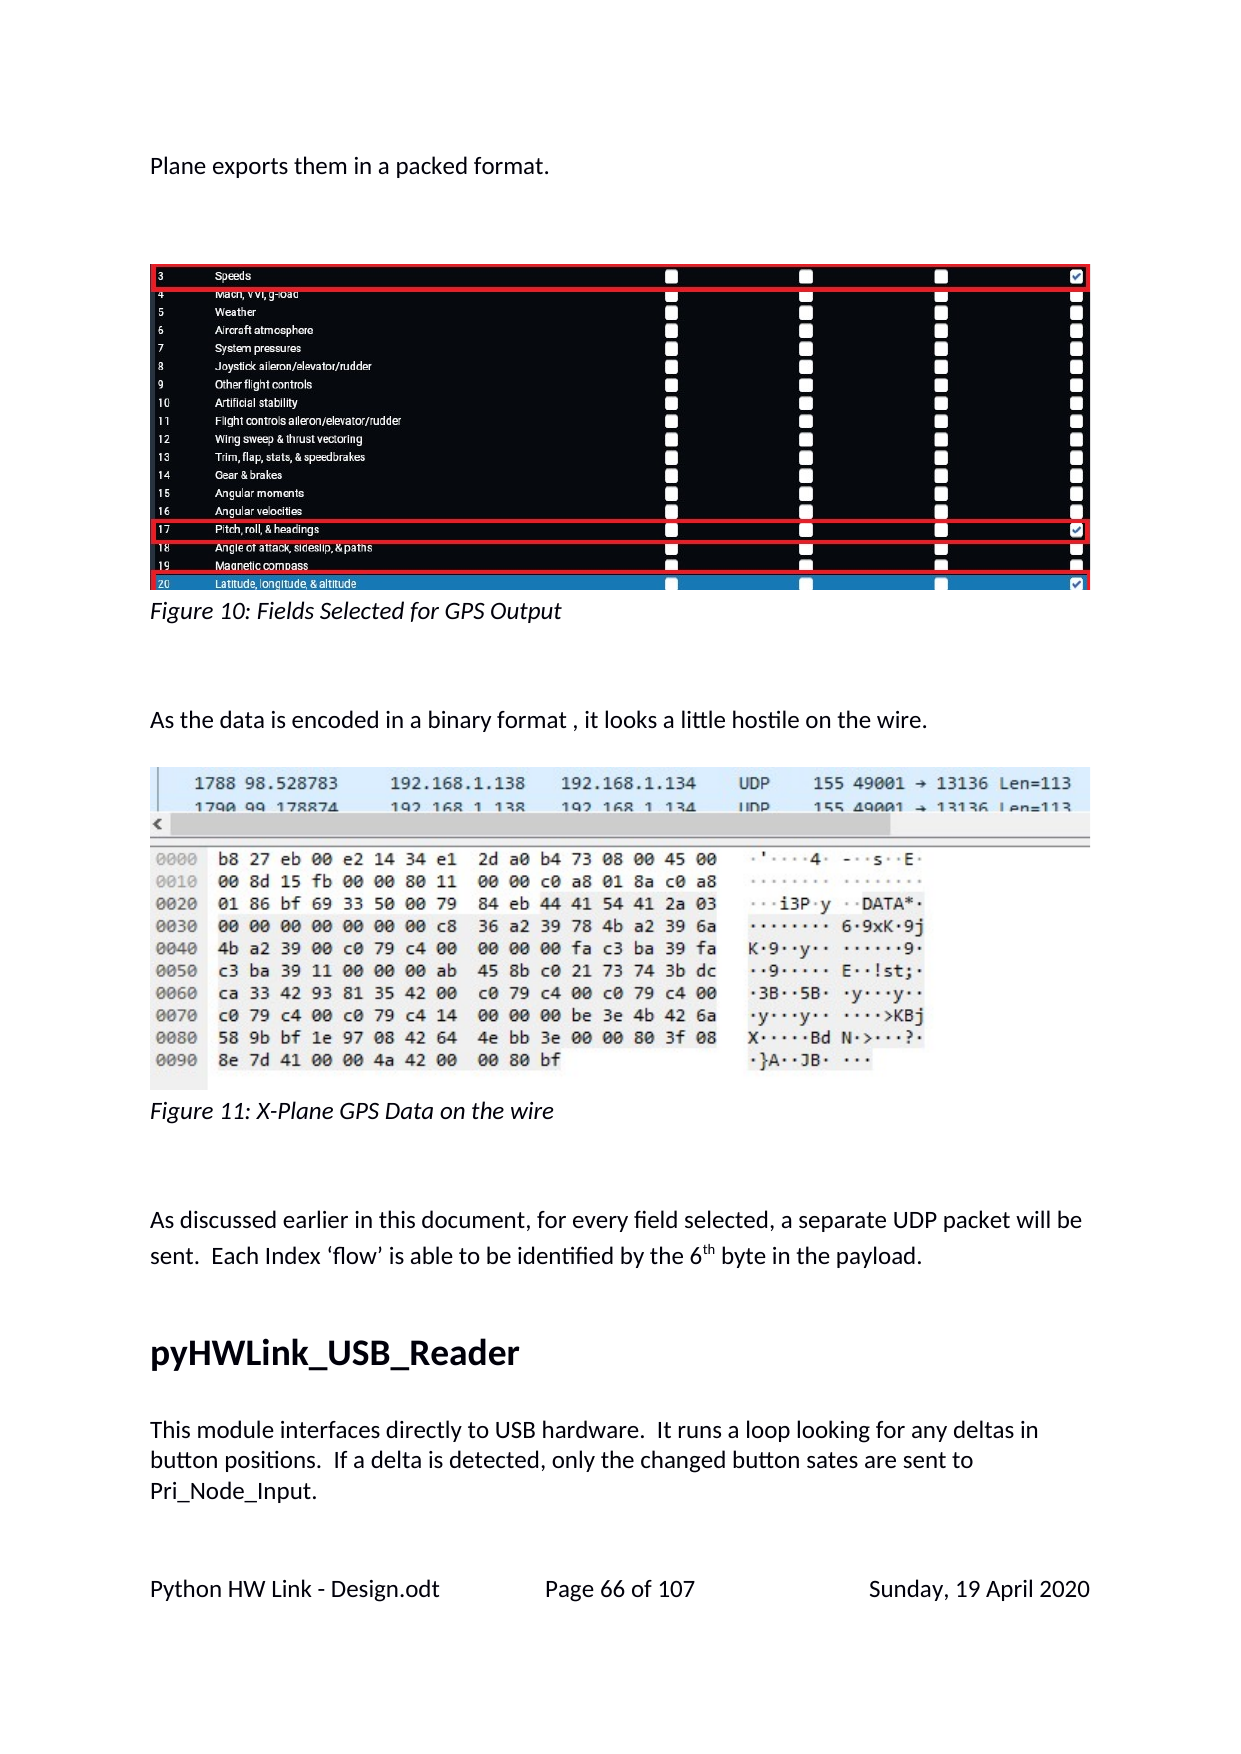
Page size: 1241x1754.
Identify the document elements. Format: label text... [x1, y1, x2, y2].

text As the data is encoded in a binary format , it looks a little hostile on the wire. [150, 704, 1090, 734]
text This module interfaces directly to USB hardware. It runs a loop looking for any deltas in button positions. If a delta is detected, only the changed button sates are sent to Pri_Node_Input. [150, 1414, 1090, 1505]
text As discussed earlier in this document, for every field selected, a separate UDP packet will be sent. Each Index ‘flow’ is able to be identified by the 6th byte in the payload. [150, 1204, 1090, 1271]
picture [150, 264, 1091, 590]
text Figure 11: X-Plane GPS Data on the wire [150, 1090, 1090, 1126]
text Plane exports them in a packed format. [150, 150, 1090, 181]
picture [150, 767, 1091, 1090]
text Figure 10: Fields Selected for GPS Output [150, 590, 1090, 626]
subtitle pyHWLink_USB_Reader [150, 1329, 1090, 1375]
